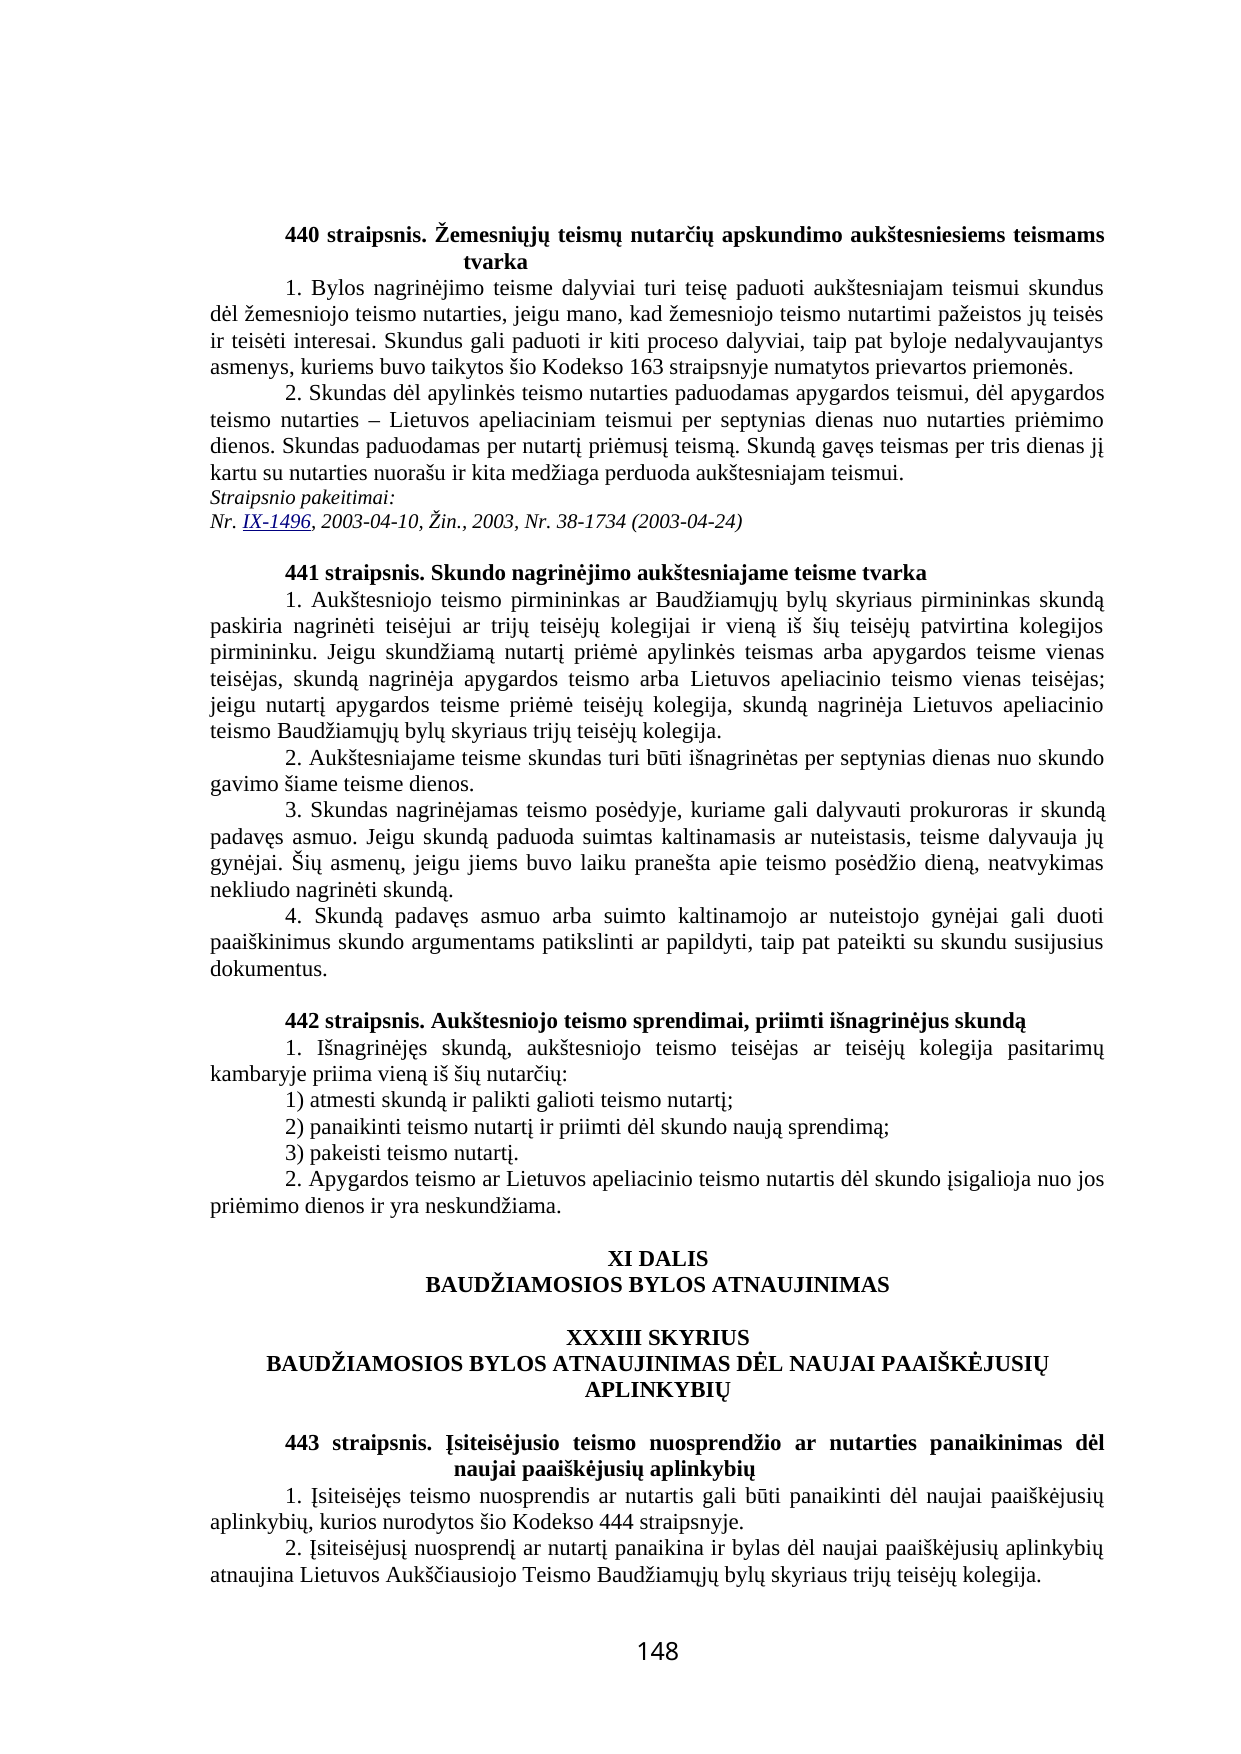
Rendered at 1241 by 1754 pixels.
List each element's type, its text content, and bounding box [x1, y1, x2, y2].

text 442 straipsnis. Aukštesniojo teismo sprendimai, priimti išnagrinėjus skundą [285, 1007, 1106, 1034]
text 2. Apygardos teismo ar Lietuvos apeliacinio teismo nutartis dėl skundo įsigalioja nuo jos priėmimo dienos ir yra neskundžiama. [210, 1166, 1106, 1218]
text Straipsnio pakeitimai: [210, 485, 1106, 509]
text 2. Aukštesniajame teisme skundas turi būti išnagrinėtas per septynias dienas nuo skundo gavimo šiame teisme dienos. [210, 744, 1106, 797]
text 443 straipsnis. Įsiteisėjusio teismo nuosprendžio ar nutarties panaikinimas dėl naujai paaiškėjusių aplinkybių [285, 1429, 1106, 1482]
text Baudžiamosios bylos atnaujinimas dėl naujai paaiškėjusių aplinkybių [210, 1350, 1106, 1403]
text 1) atmesti skundą ir palikti galioti teismo nutartį; [210, 1086, 1106, 1113]
text 1. Bylos nagrinėjimo teisme dalyviai turi teisę paduoti aukštesniajam teismui skundus dėl žemesniojo teismo nutarties, jeigu mano, kad žemesniojo teismo nutartimi pažeistos jų teisės ir teisėti interesai. Skundus gali paduoti ir kiti proceso dalyviai, taip pat byloje nedalyvaujantys asmenys, kuriems buvo taikytos šio Kodekso 163 straipsnyje numatytos prievartos priemonės. [210, 274, 1106, 379]
text 441 straipsnis. Skundo nagrinėjimo aukštesniajame teisme tvarka [210, 559, 1106, 586]
subtitle XI DALIS [210, 1244, 1106, 1271]
text 440 straipsnis. Žemesniųjų teismų nutarčių apskundimo aukštesniesiems teismams tvarka [285, 221, 1106, 274]
text 3) pakeisti teismo nutartį. [210, 1139, 1106, 1166]
text Nr. IX-1496, 2003-04-10, Žin., 2003, Nr. 38-1734 (2003-04-24) [210, 509, 1106, 533]
text 2. Skundas dėl apylinkės teismo nutarties paduodamas apygardos teismui, dėl apygardos teismo nutarties – Lietuvos apeliaciniam teismui per septynias dienas nuo nutarties priėmimo dienos. Skundas paduodamas per nutartį priėmusį teismą. Skundą gavęs teismas per tris dienas jį kartu su nutarties nuorašu ir kita medžiaga perduoda aukštesniajam teismui. [210, 379, 1106, 485]
text 1. Išnagrinėjęs skundą, aukštesniojo teismo teisėjas ar teisėjų kolegija pasitarimų kambaryje priima vieną iš šių nutarčių: [210, 1034, 1106, 1086]
text 2) panaikinti teismo nutartį ir priimti dėl skundo naują sprendimą; [210, 1113, 1106, 1139]
text 2. Įsiteisėjusį nuosprendį ar nutartį panaikina ir bylas dėl naujai paaiškėjusių aplinkybių atnaujina Lietuvos Aukščiausiojo Teismo Baudžiamųjų bylų skyriaus trijų teisėjų kolegija. [210, 1534, 1106, 1587]
text 3. Skundas nagrinėjamas teismo posėdyje, kuriame gali dalyvauti prokuroras ir skundą padavęs asmuo. Jeigu skundą paduoda suimtas kaltinamasis ar nuteistasis, teisme dalyvauja jų gynėjai. Šių asmenų, jeigu jiems buvo laiku pranešta apie teismo posėdžio dieną, neatvykimas nekliudo nagrinėti skundą. [210, 797, 1106, 902]
text XXXIII skyrius [210, 1324, 1106, 1350]
text 1. Įsiteisėjęs teismo nuosprendis ar nutartis gali būti panaikinti dėl naujai paaiškėjusių aplinkybių, kurios nurodytos šio Kodekso 444 straipsnyje. [210, 1482, 1106, 1534]
subtitle BAUDŽIAMOSIOS BYLOS ATNAUJINIMAS [210, 1271, 1106, 1297]
text 1. Aukštesniojo teismo pirmininkas ar Baudžiamųjų bylų skyriaus pirmininkas skundą paskiria nagrinėti teisėjui ar trijų teisėjų kolegijai ir vieną iš šių teisėjų patvirtina kolegijos pirmininku. Jeigu skundžiamą nutartį priėmė apylinkės teismas arba apygardos teisme vienas teisėjas, skundą nagrinėja apygardos teismo arba Lietuvos apeliacinio teismo vienas teisėjas; jeigu nutartį apygardos teisme priėmė teisėjų kolegija, skundą nagrinėja Lietuvos apeliacinio teismo Baudžiamųjų bylų skyriaus trijų teisėjų kolegija. [210, 586, 1106, 744]
text 4. Skundą padavęs asmuo arba suimto kaltinamojo ar nuteistojo gynėjai gali duoti paaiškinimus skundo argumentams patikslinti ar papildyti, taip pat pateikti su skundu susijusius dokumentus. [210, 902, 1106, 981]
